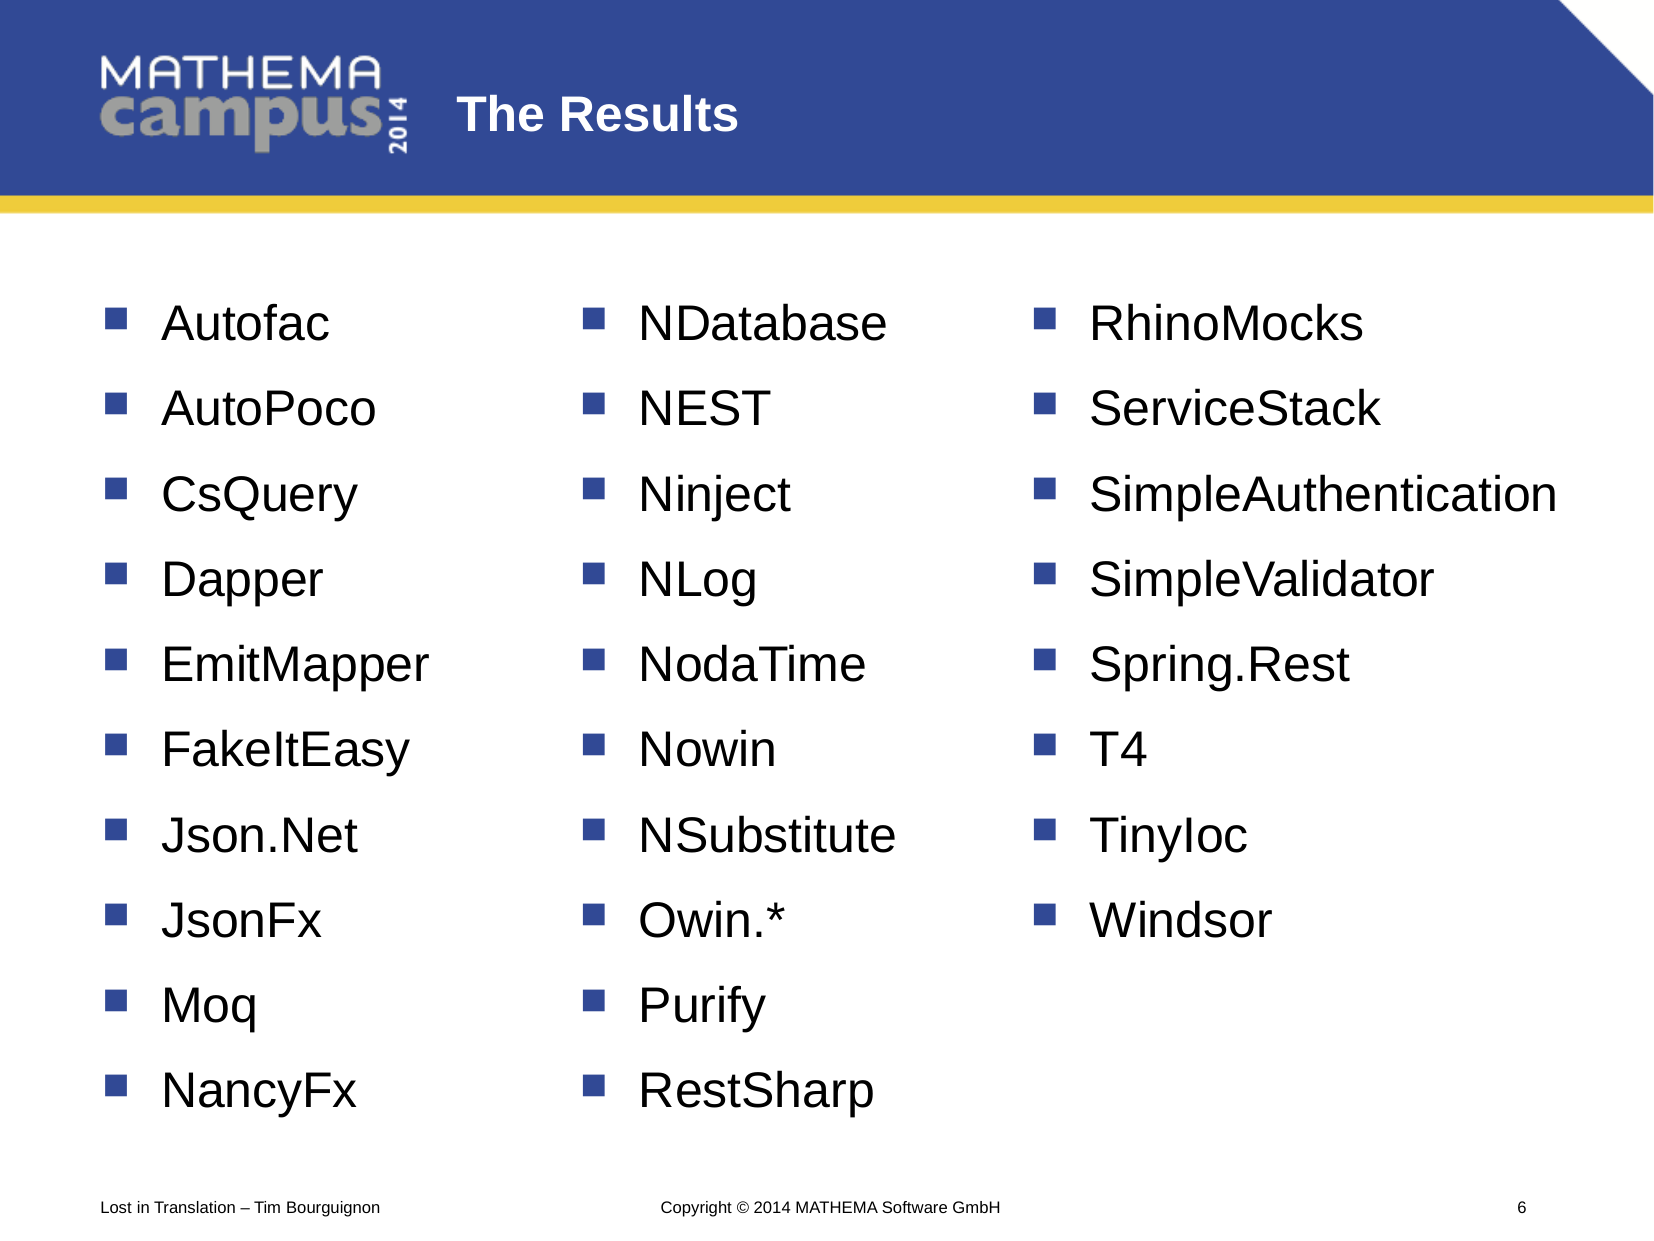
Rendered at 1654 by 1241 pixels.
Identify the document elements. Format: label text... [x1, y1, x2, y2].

title The Results [456, 68, 1528, 160]
list NDatabase NEST Ninject NLog NodaTime Nowin NSubstitute Owin.* Purify RestSharp [579, 295, 1030, 1139]
list RhinoMocks ServiceStack SimpleAuthentication SimpleValidator Spring.Rest T4 TinyIoc Windsor [1030, 295, 1563, 1139]
list Autofac AutoPoco CsQuery Dapper EmitMapper FakeItEasy Json.Net JsonFx Moq NancyFx [101, 295, 579, 1139]
picture [0, 0, 1654, 217]
